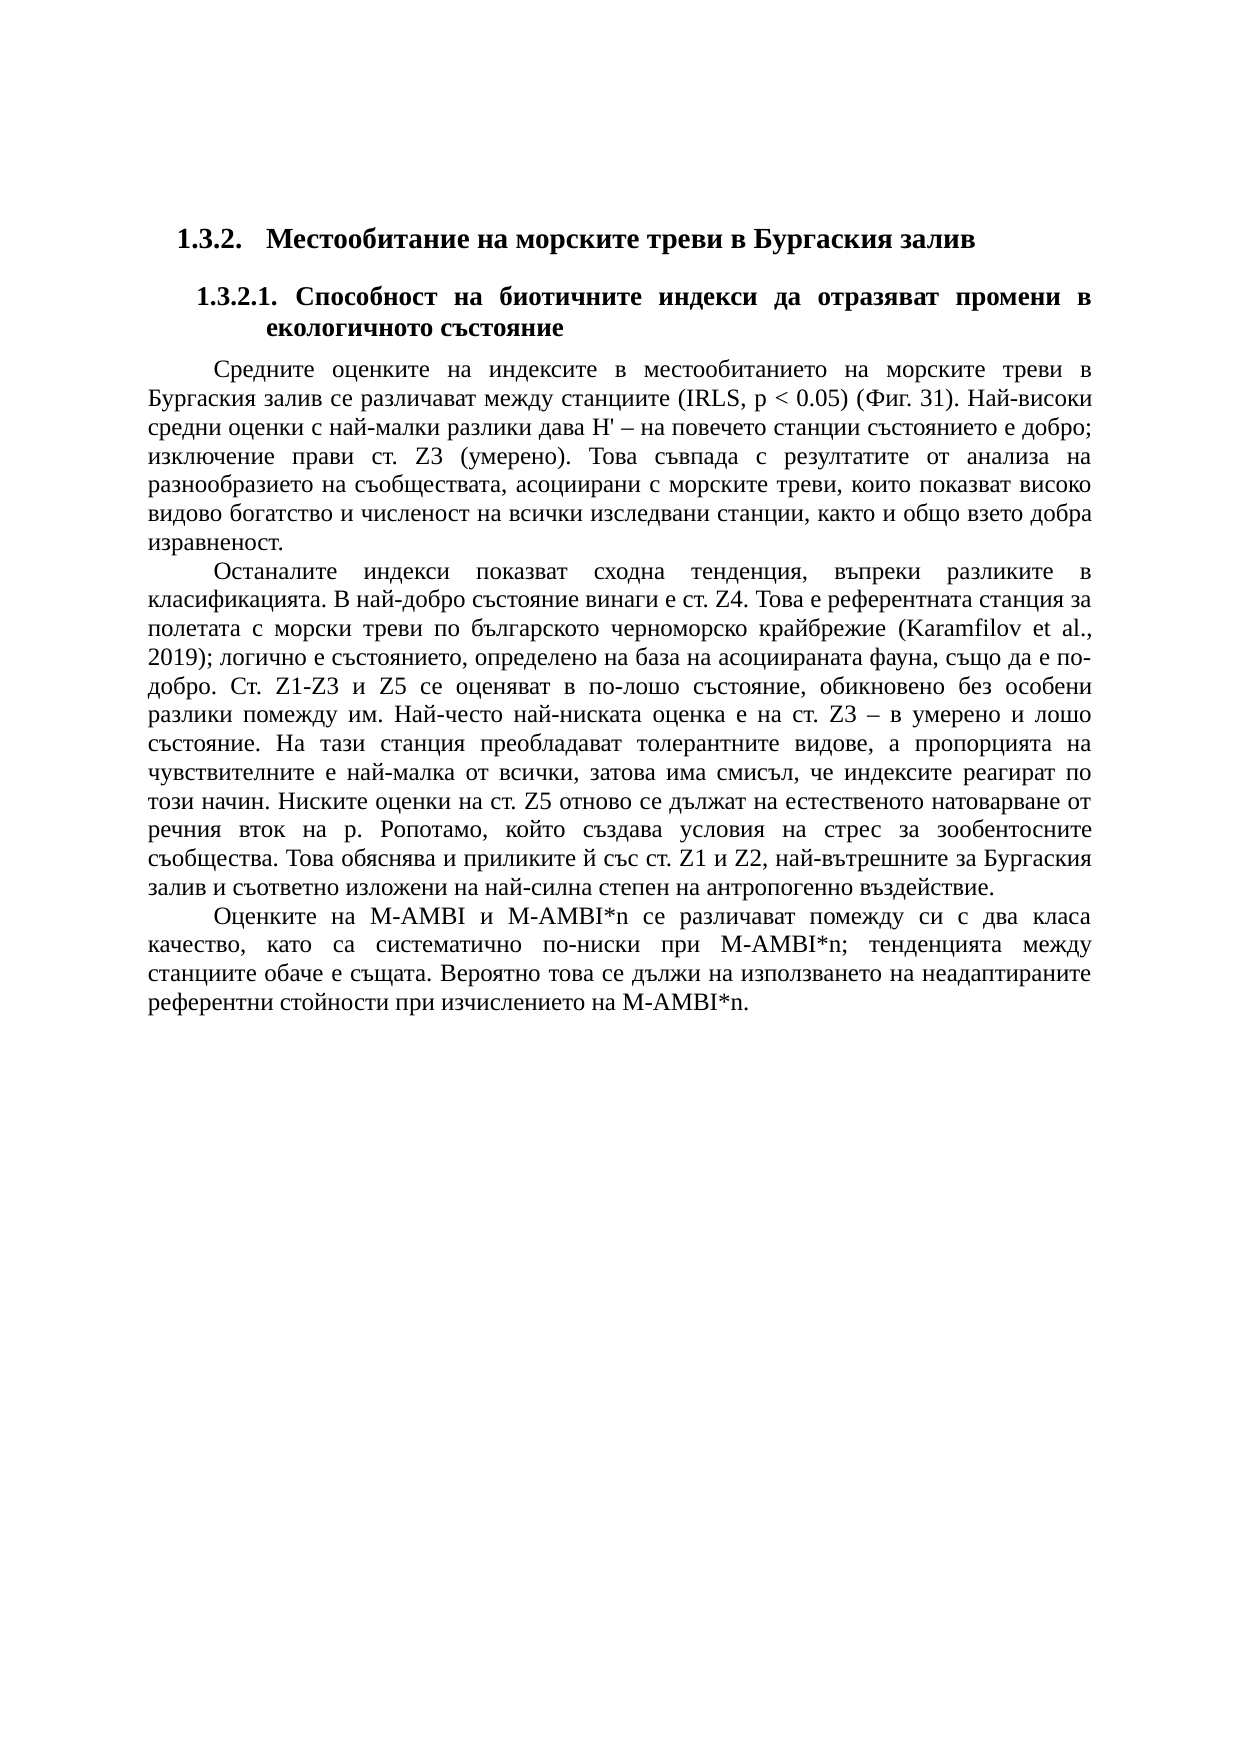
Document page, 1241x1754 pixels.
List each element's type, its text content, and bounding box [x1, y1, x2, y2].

text Средните оценките на индексите в местообитанието на морските треви в Бургаския залив се различават между станциите (IRLS, p < 0.05) (Фиг. 31). Най-високи средни оценки с най-малки разлики дава H' – на повечето станции състоянието е добро; изключение прави ст. Z3 (умерено). Това съвпада с резултатите от анализа на разнообразието на съобществата, асоциирани с морските треви, които показват високо видово богатство и численост на всички изследвани станции, както и общо взето добра изравненост. [148, 354, 1093, 556]
text Останалите индекси показват сходна тенденция, въпреки разликите в класификацията. В най-добро състояние винаги е ст. Z4. Това е референтната станция за полетата с морски треви по българското черноморско крайбрежие (Karamfilov et al., 2019); логично е състоянието, определено на база на асоциираната фауна, също да е по-добро. Ст. Z1-Z3 и Z5 се оценяват в по-лошо състояние, обикновено без особени разлики помежду им. Най-често най-ниската оценка е на ст. Z3 – в умерено и лошо състояние. На тази станция преобладават толерантните видове, а пропорцията на чувствителните е най-малка от всички, затова има смисъл, че индексите реагират по този начин. Ниските оценки на ст. Z5 отново се дължат на естественото натоварване от речния вток на р. Ропотамо, който създава условия на стрес за зообентосните съобщества. Това обяснява и приликите й със ст. Z1 и Z2, най-вътрешните за Бургаския залив и съответно изложени на най-силна степен на антропогенно въздействие. [148, 556, 1093, 901]
subtitle Местообитание на морските треви в Бургаския залив [242, 221, 1093, 255]
subtitle Способност на биотичните индекси да отразяват промени в екологичното състояние [266, 280, 1093, 342]
text Оценките на M-AMBI и M-AMBI*n се различават помежду си с два класа качество, като са систематично по-ниски при M-AMBI*n; тенденцията между станциите обаче е същата. Вероятно това се дължи на използването на неадаптираните референтни стойности при изчислението на M-AMBI*n. [148, 901, 1093, 1016]
